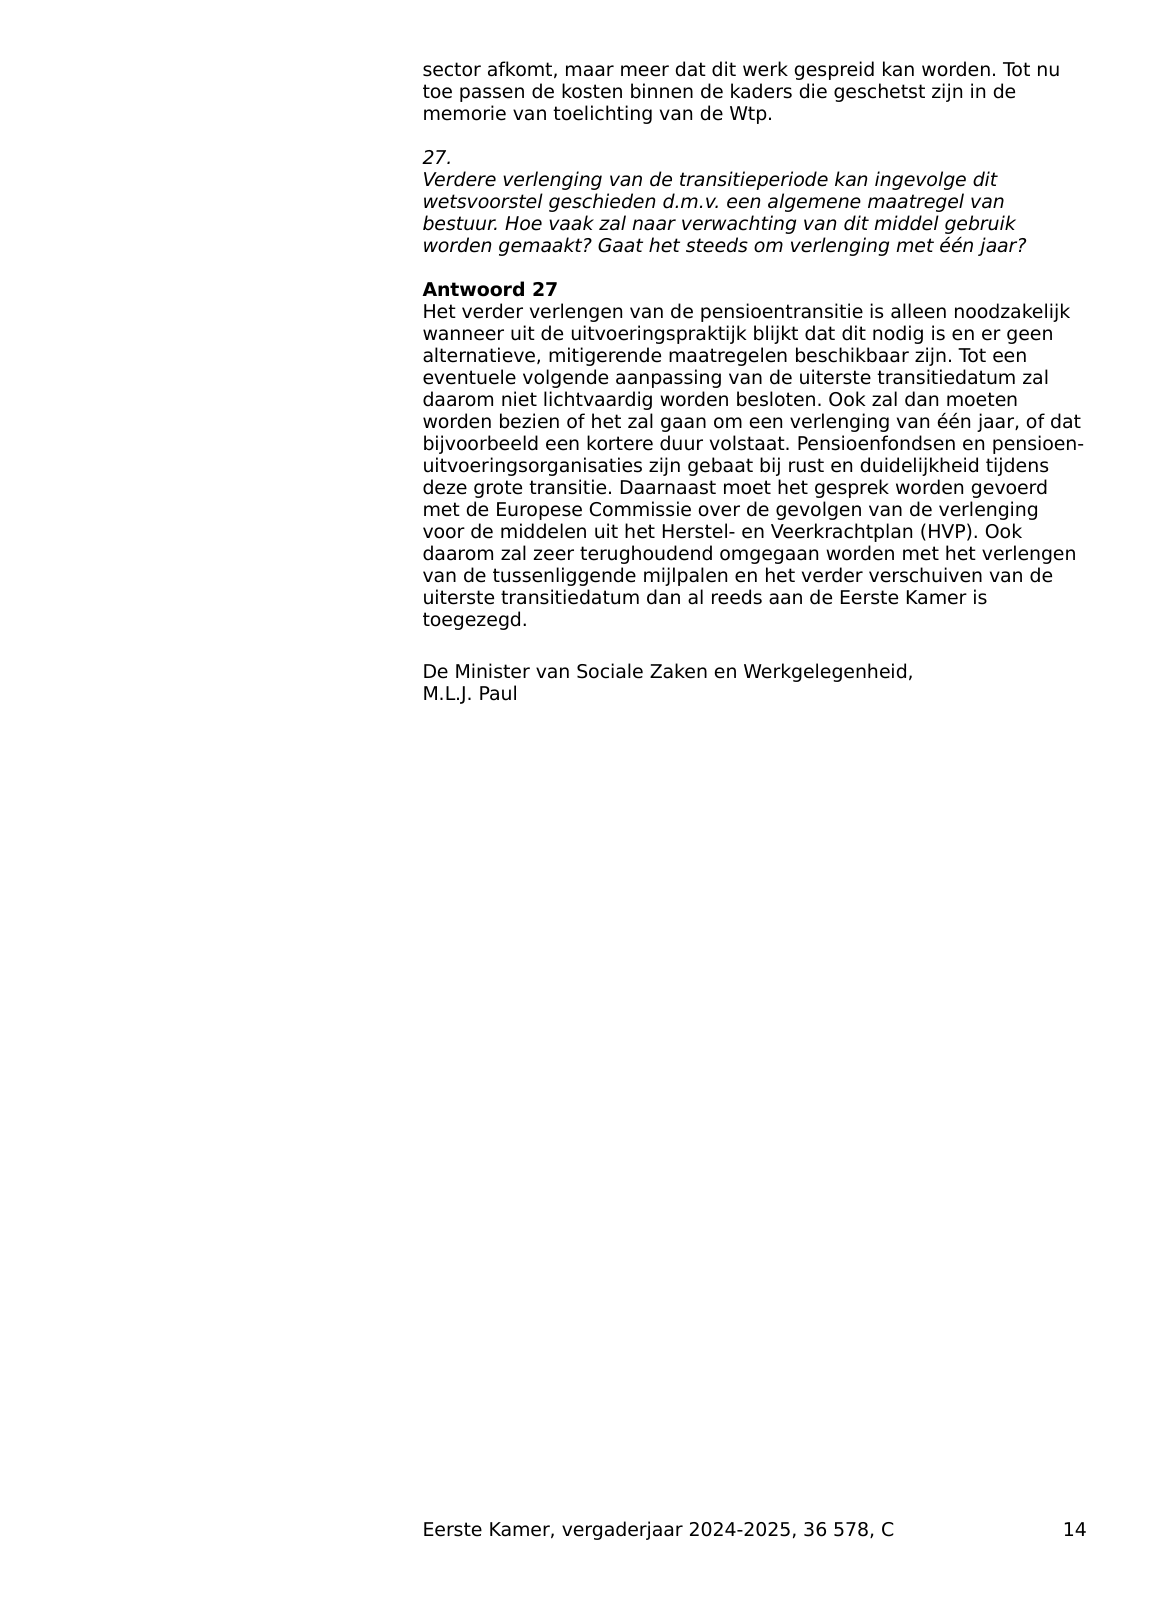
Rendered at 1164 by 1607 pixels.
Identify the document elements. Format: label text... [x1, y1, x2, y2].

text Antwoord 27 [422, 279, 1087, 301]
text 27. [422, 147, 1087, 169]
text Verdere verlenging van de transitieperiode kan ingevolge dit wetsvoorstel geschieden d.m.v. een algemene maatregel van bestuur. Hoe vaak zal naar verwachting van dit middel gebruik worden gemaakt? Gaat het steeds om verlenging met één jaar? [422, 169, 1087, 257]
text De Minister van Sociale Zaken en Werkgelegenheid, M.L.J. Paul [422, 661, 1087, 705]
text sector afkomt, maar meer dat dit werk gespreid kan worden. Tot nu toe passen de kosten binnen de kaders die geschetst zijn in de memorie van toelichting van de Wtp. [422, 59, 1087, 125]
text Het verder verlengen van de pensioentransitie is alleen noodzakelijk wanneer uit de uitvoeringspraktijk blijkt dat dit nodig is en er geen alternatieve, mitigerende maatregelen beschikbaar zijn. Tot een eventuele volgende aanpassing van de uiterste transitiedatum zal daarom niet lichtvaardig worden besloten. Ook zal dan moeten worden bezien of het zal gaan om een verlenging van één jaar, of dat bijvoorbeeld een kortere duur volstaat. Pensioenfondsen en pensioen-uitvoeringsorganisaties zijn gebaat bij rust en duidelijkheid tijdens deze grote transitie. Daarnaast moet het gesprek worden gevoerd met de Europese Commissie over de gevolgen van de verlenging voor de middelen uit het Herstel- en Veerkrachtplan (HVP). Ook daarom zal zeer terughoudend omgegaan worden met het verlengen van de tussenliggende mijlpalen en het verder verschuiven van de uiterste transitiedatum dan al reeds aan de Eerste Kamer is toegezegd. [422, 301, 1087, 631]
